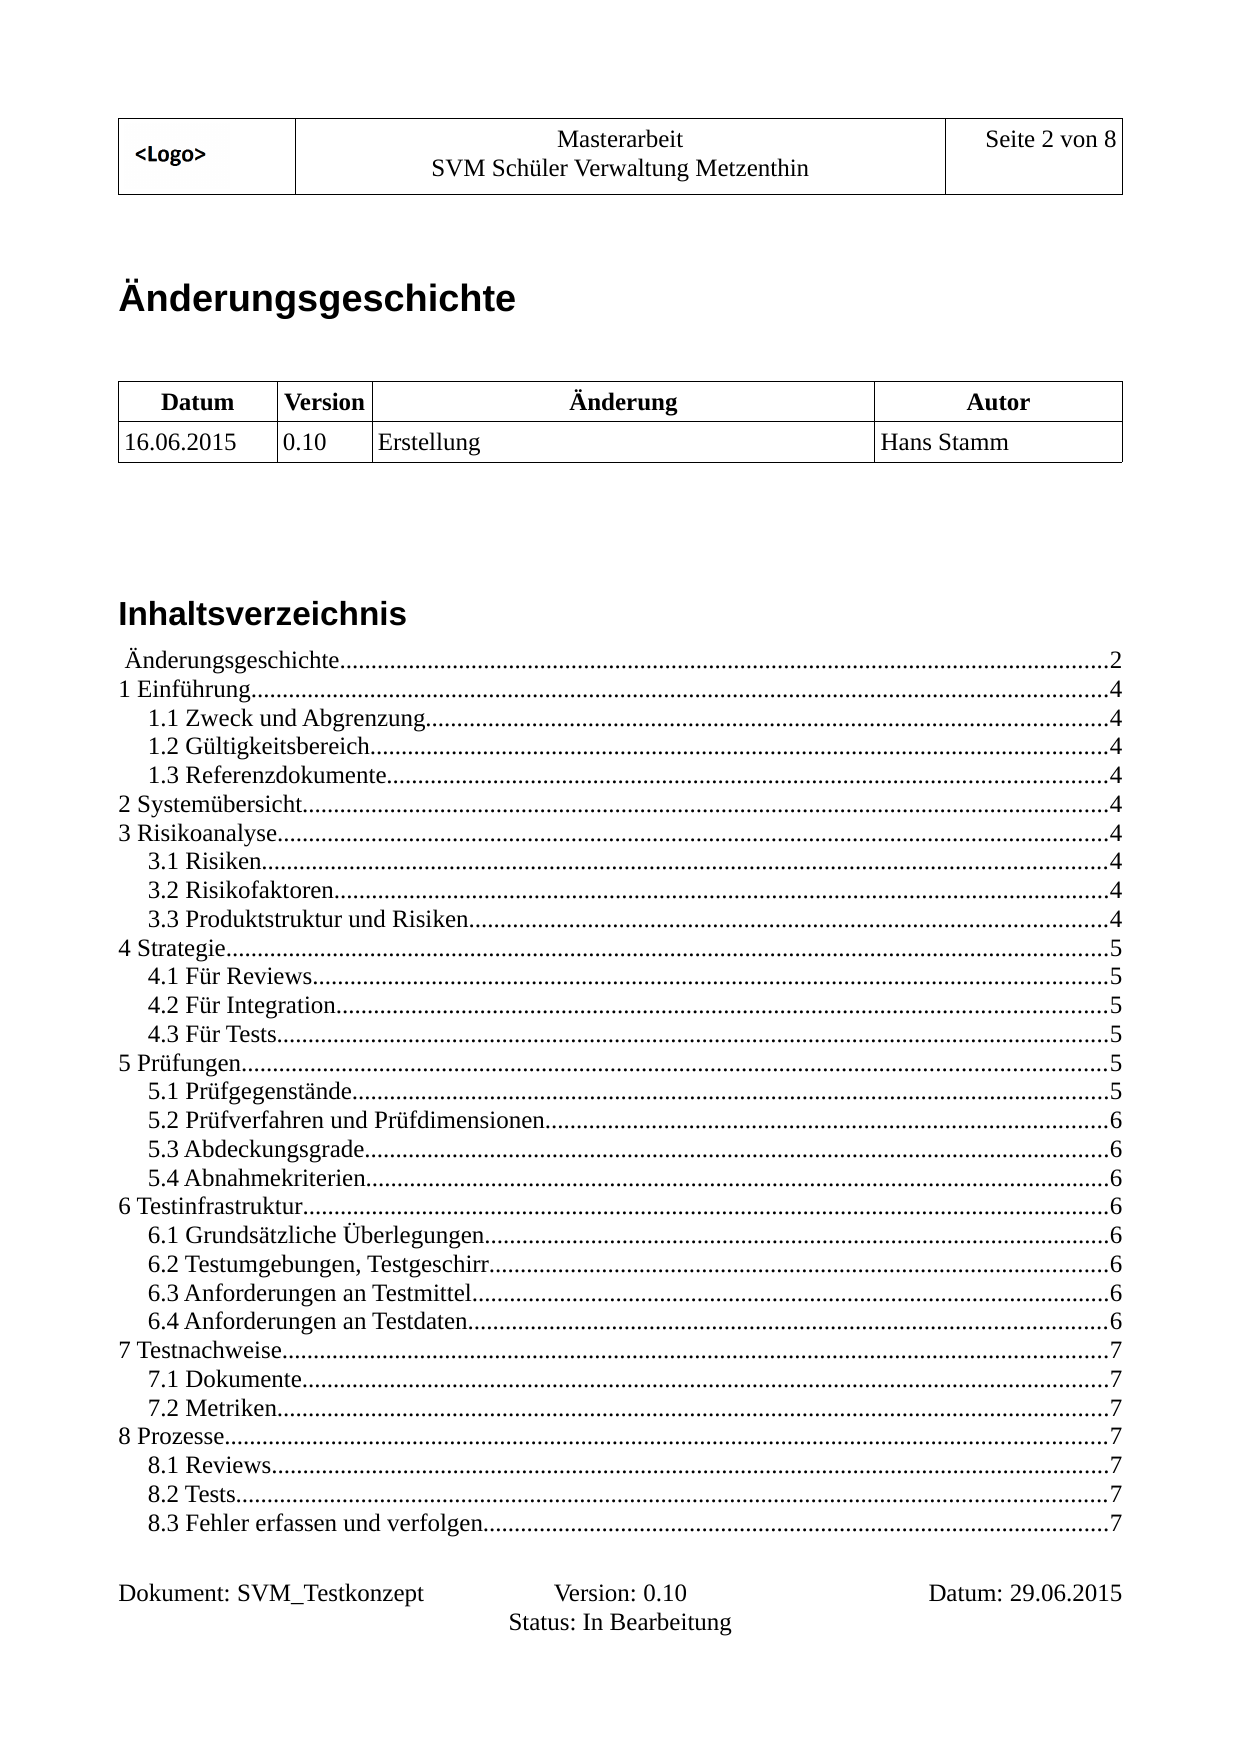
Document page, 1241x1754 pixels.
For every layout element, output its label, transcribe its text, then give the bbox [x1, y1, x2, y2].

text 5.3 Abdeckungsgrade 6 [148, 1134, 1122, 1163]
table_header Version [278, 382, 372, 421]
text 5.1 Prüfgegenstände 5 [148, 1076, 1122, 1105]
text 3.2 Risikofaktoren 4 [148, 875, 1122, 904]
text 2 Systemübersicht 4 [118, 789, 1122, 818]
table_header Autor [875, 382, 1122, 421]
text Änderungsgeschichte 2 [118, 645, 1122, 674]
text 6.1 Grundsätzliche Überlegungen 6 [148, 1220, 1122, 1249]
text 1.3 Referenzdokumente 4 [148, 760, 1122, 789]
text 4.3 Für Tests 5 [148, 1019, 1122, 1048]
subtitle Änderungsgeschichte [73, 276, 1122, 319]
text 8.2 Tests 7 [148, 1479, 1122, 1508]
text 5 Prüfungen 5 [118, 1048, 1122, 1076]
table_header Datum [119, 382, 277, 421]
table_cell 16.06.2015 [119, 422, 277, 462]
text 4.1 Für Reviews 5 [148, 961, 1122, 990]
text 7 Testnachweise 7 [118, 1335, 1122, 1364]
picture [123, 123, 230, 189]
text 5.4 Abnahmekriterien 6 [148, 1163, 1122, 1191]
text 8.1 Reviews 7 [148, 1450, 1122, 1479]
table_header Änderung [373, 382, 874, 421]
text 7.1 Dokumente 7 [148, 1364, 1122, 1393]
table_cell Erstellung [373, 422, 874, 462]
text 4.2 Für Integration 5 [148, 990, 1122, 1019]
text 1 Einführung 4 [118, 674, 1122, 703]
text 3.3 Produktstruktur und Risiken 4 [148, 904, 1122, 933]
text 6.4 Anforderungen an Testdaten 6 [148, 1306, 1122, 1335]
text 1.1 Zweck und Abgrenzung 4 [148, 703, 1122, 731]
text 6.3 Anforderungen an Testmittel 6 [148, 1278, 1122, 1306]
text 5.2 Prüfverfahren und Prüfdimensionen 6 [148, 1105, 1122, 1134]
text 1.2 Gültigkeitsbereich 4 [148, 731, 1122, 760]
table_cell 0.10 [278, 422, 372, 462]
text 6.2 Testumgebungen, Testgeschirr 6 [148, 1249, 1122, 1278]
text 8.3 Fehler erfassen und verfolgen 7 [148, 1508, 1122, 1536]
text 3.1 Risiken 4 [148, 846, 1122, 875]
text 8 Prozesse 7 [118, 1421, 1122, 1450]
subtitle Inhaltsverzeichnis [118, 594, 1122, 633]
table_cell Hans Stamm [875, 422, 1122, 462]
text 4 Strategie 5 [118, 933, 1122, 961]
text 3 Risikoanalyse 4 [118, 818, 1122, 846]
text 7.2 Metriken 7 [148, 1393, 1122, 1421]
text 6 Testinfrastruktur 6 [118, 1191, 1122, 1220]
